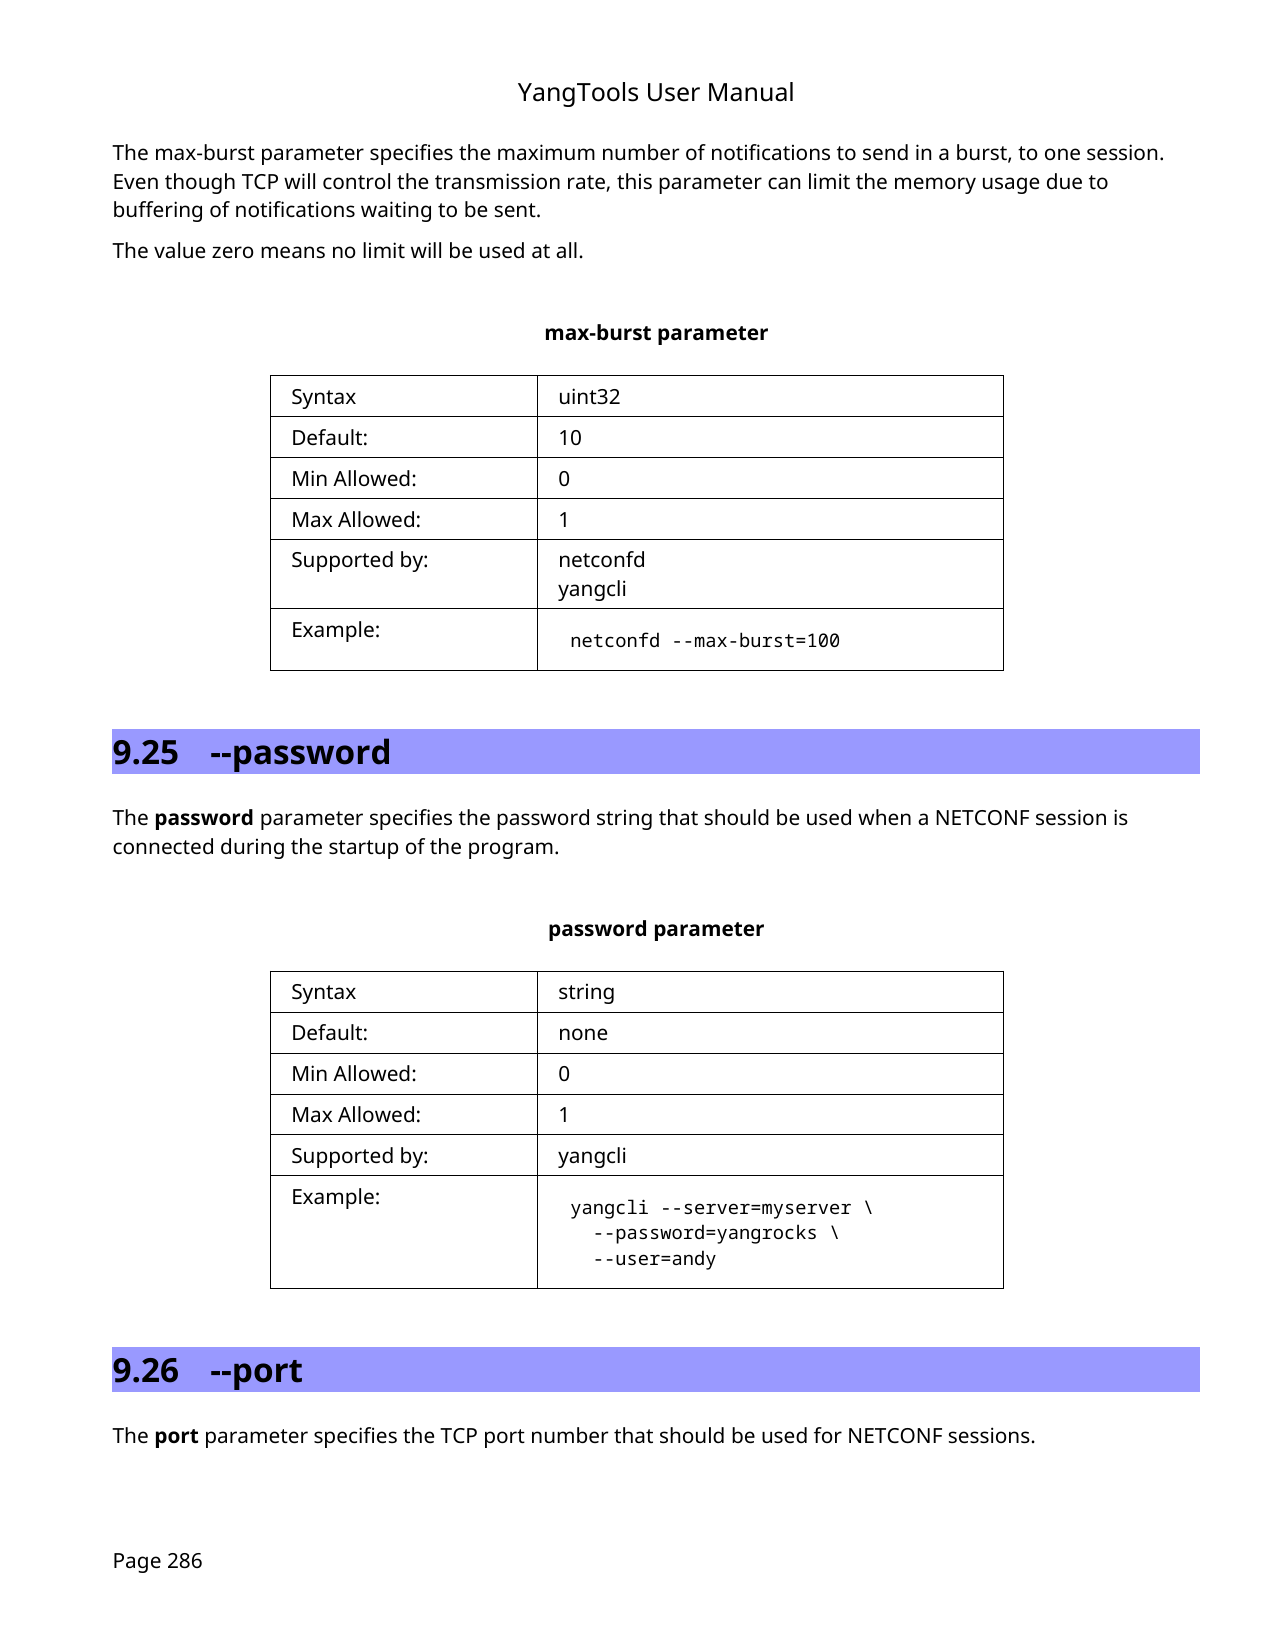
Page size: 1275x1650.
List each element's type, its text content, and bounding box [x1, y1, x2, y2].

subtitle max-burst parameter [127, 318, 1185, 347]
text The max-burst parameter specifies the maximum number of notifications to send in a burst, to one session. Even though TCP will control the transmission rate, this parameter can limit the memory usage due to buffering of notifications waiting to be sent. [112, 138, 1200, 224]
table_cell Max Allowed: [271, 499, 537, 539]
table_cell netconfd yangcli [538, 540, 1003, 608]
table_cell 0 [538, 458, 1003, 498]
table_cell 10 [538, 417, 1003, 457]
table_cell Supported by: [271, 1135, 537, 1175]
subtitle --port [112, 1347, 1200, 1392]
table_cell Min Allowed: [271, 1054, 537, 1093]
table_cell yangcli --server=myserver \ --password=yangrocks \ --user=andy [538, 1176, 1003, 1288]
table_cell 1 [538, 499, 1003, 539]
table_cell yangcli [538, 1135, 1003, 1175]
table_cell Default: [271, 417, 537, 457]
text The port parameter specifies the TCP port number that should be used for NETCONF sessions. [112, 1422, 1200, 1450]
text The password parameter specifies the password string that should be used when a NETCONF session is connected during the startup of the program. [112, 803, 1200, 860]
table_cell netconfd --max-burst=100 [538, 609, 1003, 670]
subtitle password parameter [127, 914, 1185, 942]
table_cell none [538, 1013, 1003, 1052]
table_cell Max Allowed: [271, 1095, 537, 1134]
table_cell 0 [538, 1054, 1003, 1093]
table_header Syntax [271, 972, 537, 1012]
table_header Syntax [271, 376, 537, 416]
table_cell Supported by: [271, 540, 537, 608]
subtitle --password [112, 729, 1200, 774]
table_cell Min Allowed: [271, 458, 537, 498]
table_cell 1 [538, 1095, 1003, 1134]
table_cell Example: [271, 1176, 537, 1288]
text The value zero means no limit will be used at all. [112, 236, 1200, 265]
table_header uint32 [538, 376, 1003, 416]
table_cell Example: [271, 609, 537, 670]
table_header string [538, 972, 1003, 1012]
table_cell Default: [271, 1013, 537, 1052]
